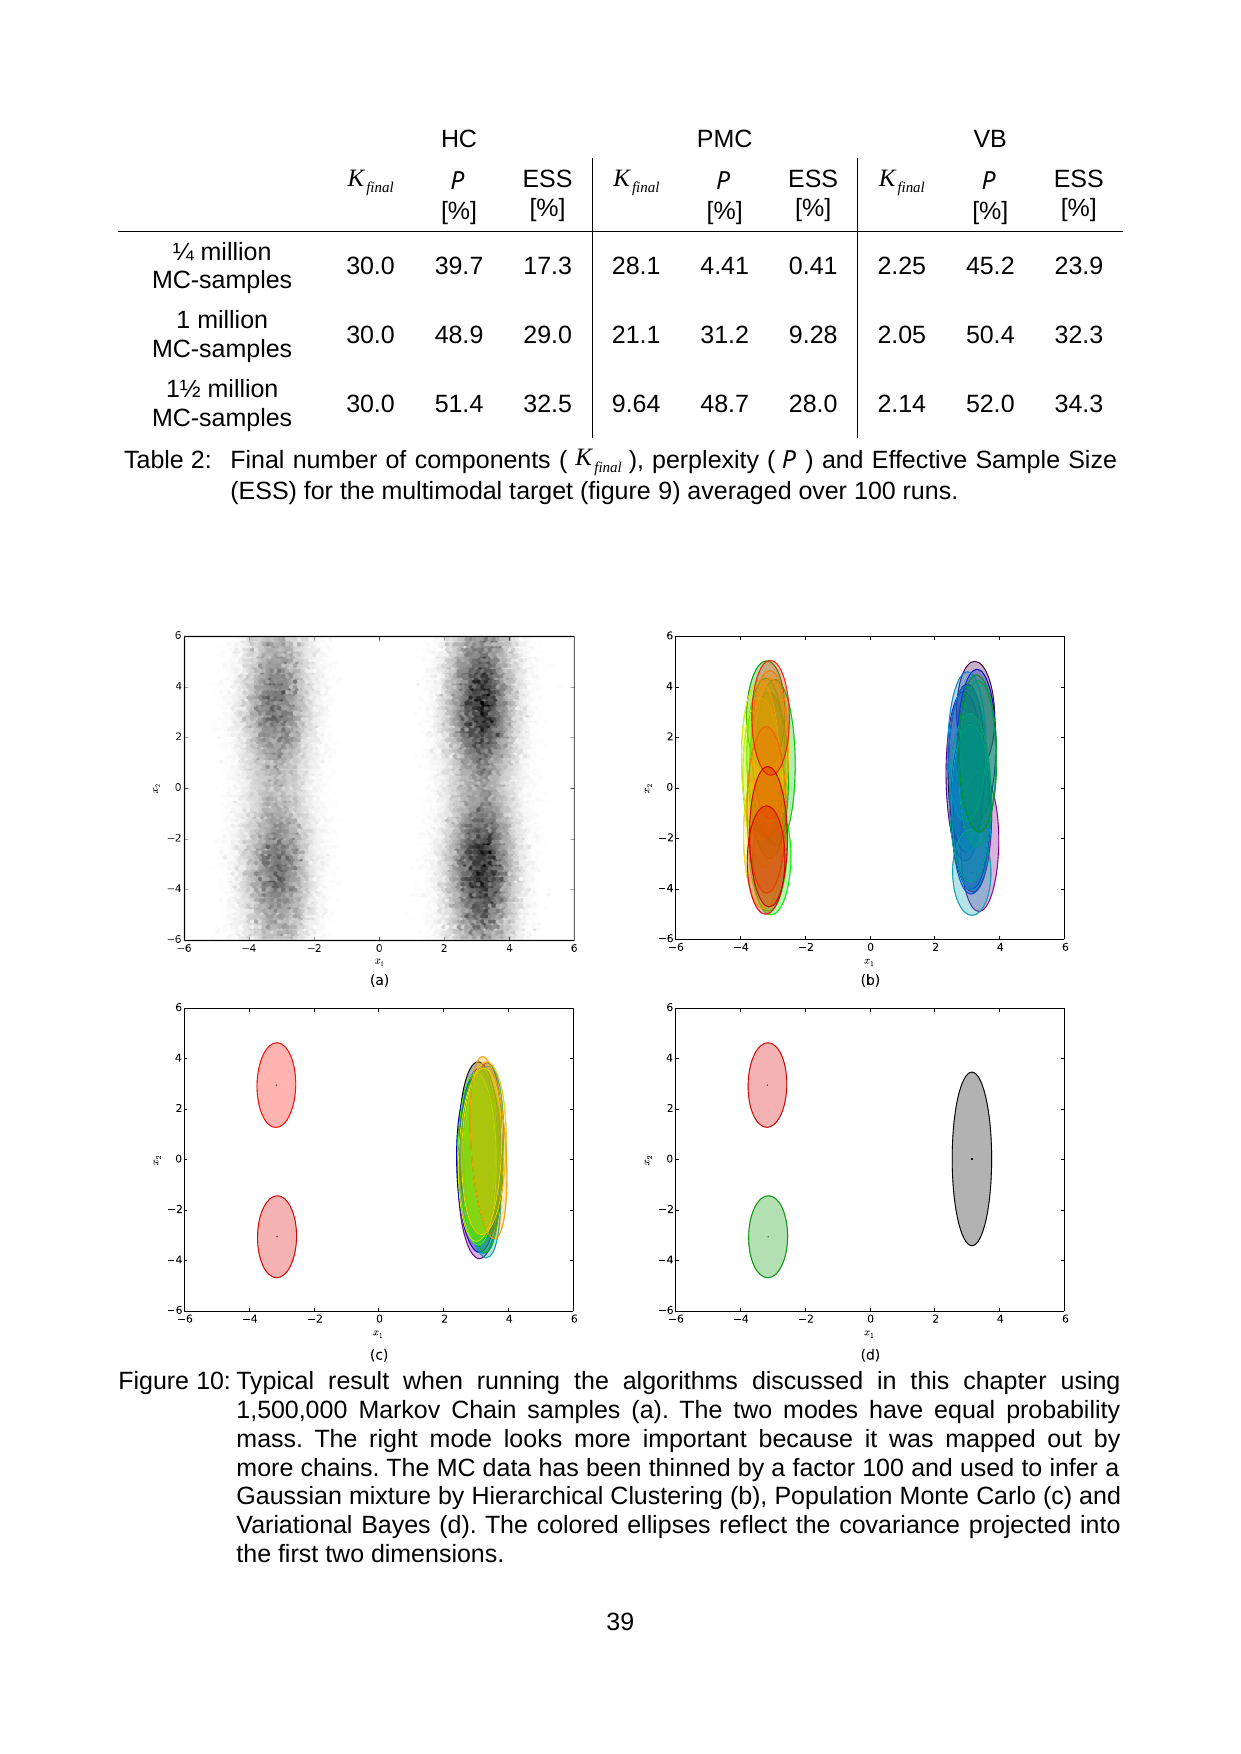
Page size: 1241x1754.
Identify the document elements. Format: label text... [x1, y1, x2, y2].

table_cell 48.7 [680, 369, 769, 438]
table_cell 30.0 [326, 369, 414, 438]
table_cell 1½ million MC-samples [118, 369, 326, 438]
table_cell 9.64 [593, 369, 680, 438]
table_cell 45.2 [946, 232, 1034, 300]
table_cell 23.9 [1034, 232, 1123, 300]
table_cell 4.41 [680, 232, 769, 300]
table_cell 50.4 [946, 300, 1034, 369]
table_cell 30.0 [326, 300, 414, 369]
table_cell 32.3 [1034, 300, 1123, 369]
table_header HC [326, 118, 592, 158]
table_cell 39.7 [415, 232, 503, 300]
text Figure 10: Typical result when running the algorithms discussed in this chapter using 1,500,000 Markov Chain samples (a). The two modes have equal probability mass. The right mode looks more important because it was mapped out by more chains. The MC data has been thinned by a factor 100 and used to infer a Gaussian mixture by Hierarchical Clustering (b), Population Monte Carlo (c) and Variational Bayes (d). The colored ellipses reflect the covariance projected into the first two dimensions. [118, 1363, 1122, 1567]
table_cell ESS [%] [1034, 158, 1123, 231]
table_cell 34.3 [1034, 369, 1123, 438]
table_cell ESS [%] [769, 158, 857, 231]
table_header [118, 118, 326, 158]
table_cell 29.0 [503, 300, 592, 369]
table_cell [%] [680, 158, 769, 231]
table_cell 28.0 [769, 369, 857, 438]
table_cell ¼ million MC-samples [118, 232, 326, 300]
table_cell 2.05 [858, 300, 946, 369]
table_cell 28.1 [593, 232, 680, 300]
table_cell 48.9 [415, 300, 503, 369]
table_cell 9.28 [769, 300, 857, 369]
table_cell Table 2: Final number of components (), perplexity () and Effective Sample Size (ESS) for the multimodal target (figure 9) averaged over 100 runs. [118, 438, 1123, 569]
table_cell [118, 158, 326, 231]
table_header PMC [592, 118, 857, 158]
table_cell 32.5 [503, 369, 592, 438]
table_cell [326, 158, 414, 231]
table_cell 52.0 [946, 369, 1034, 438]
table_cell [%] [415, 158, 503, 231]
table_cell [858, 158, 946, 231]
table_cell 21.1 [593, 300, 680, 369]
table_cell 30.0 [326, 232, 414, 300]
table_cell ESS [%] [503, 158, 592, 231]
table_cell 2.14 [858, 369, 946, 438]
table_header VB [857, 118, 1123, 158]
table_cell 51.4 [415, 369, 503, 438]
table_cell 31.2 [680, 300, 769, 369]
table_cell [593, 158, 680, 231]
table_cell 0.41 [769, 232, 857, 300]
table_cell 2.25 [858, 232, 946, 300]
table_cell 1 million MC-samples [118, 300, 326, 369]
table_cell 17.3 [503, 232, 592, 300]
table_cell [%] [946, 158, 1034, 231]
